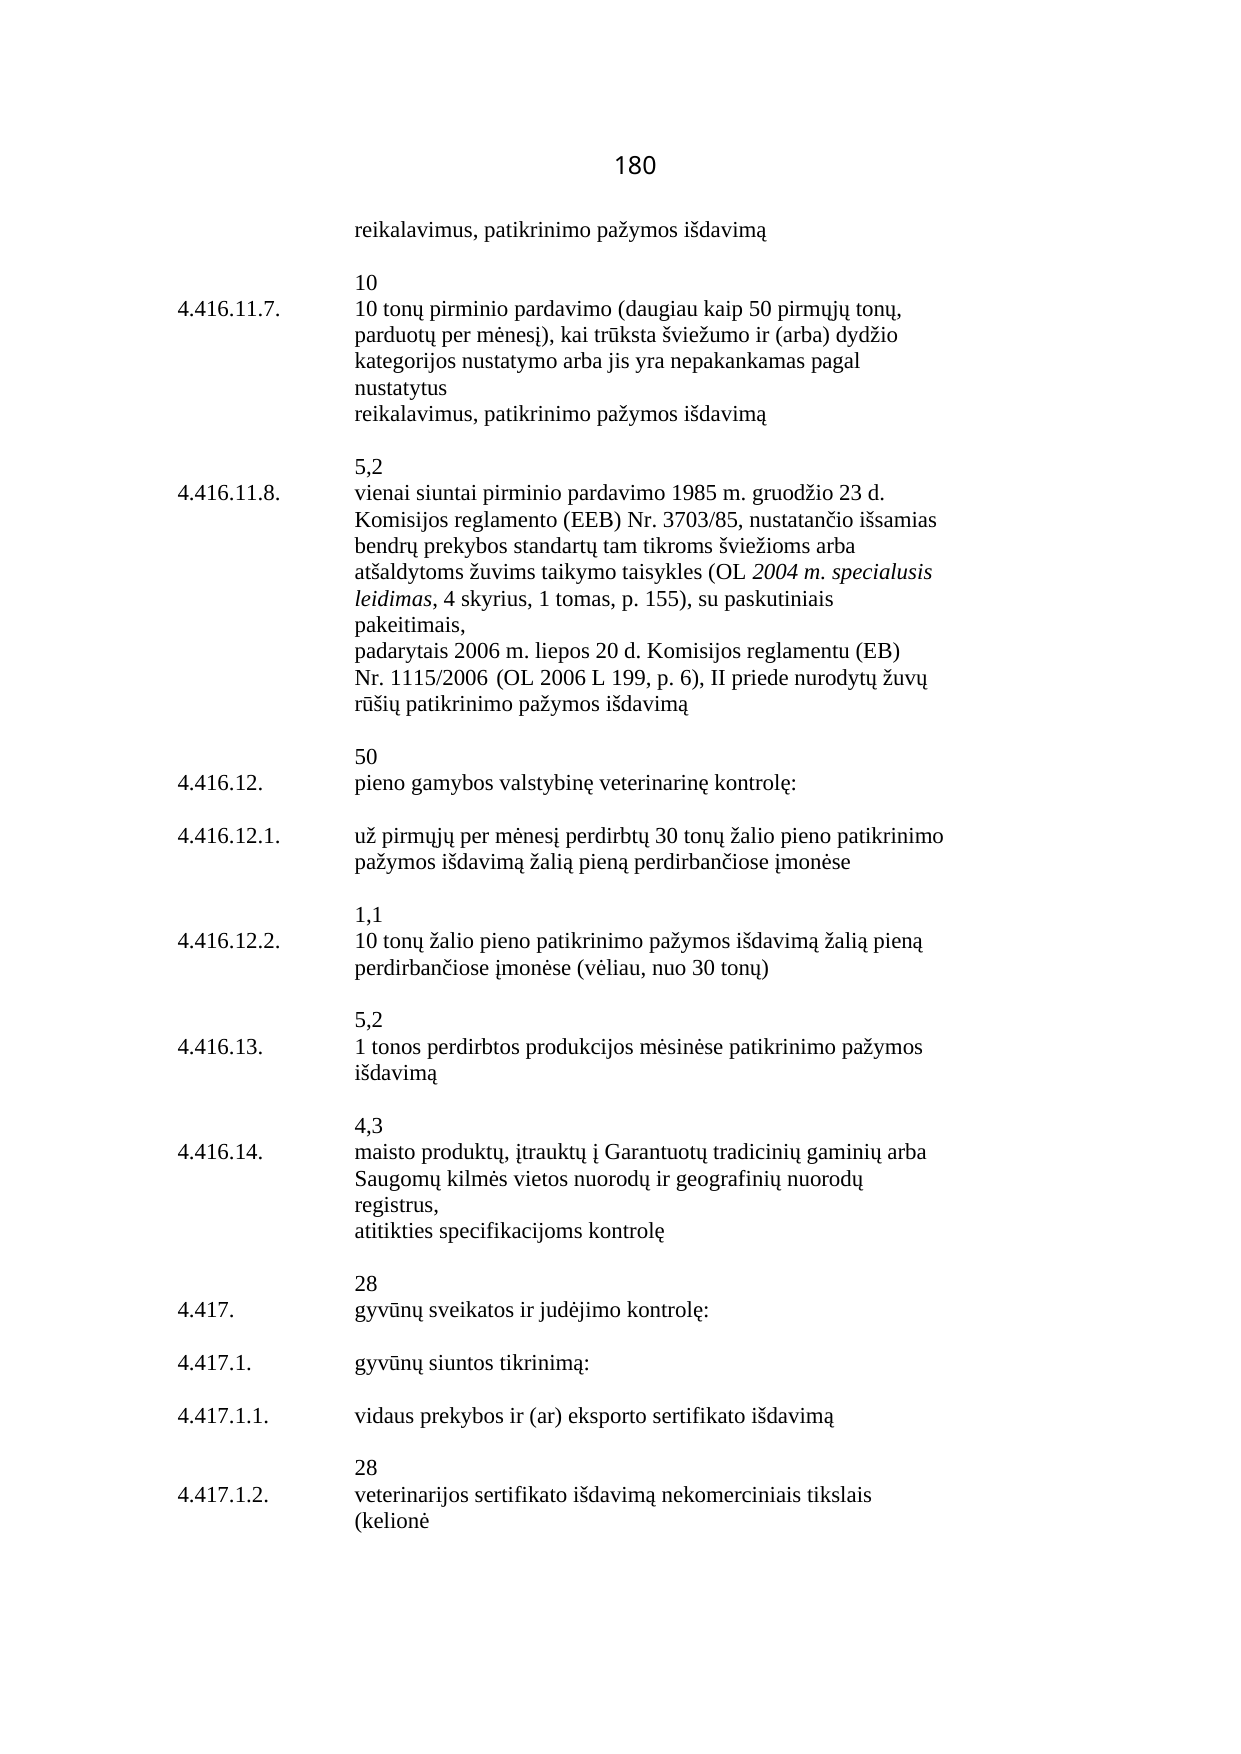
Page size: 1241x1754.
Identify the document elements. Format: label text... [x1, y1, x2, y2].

text parduotų per mėnesį), kai trūksta šviežumo ir (arba) dydžio [354, 321, 945, 348]
text bendrų prekybos standartų tam tikroms šviežioms arba [354, 532, 945, 558]
text Nr. 1115/2006 (OL 2006 L 199, p. 6), II priede nurodytų žuvų [354, 664, 945, 690]
text rūšių patikrinimo pažymos išdavimą 50 [354, 690, 945, 769]
text atšaldytoms žuvims taikymo taisykles (OL 2004 m. specialusis [354, 558, 945, 585]
text padarytais 2006 m. liepos 20 d. Komisijos reglamentu (EB) [354, 637, 945, 664]
text reikalavimus, patikrinimo pažymos išdavimą 10 [354, 216, 945, 295]
text 4.416.11.7. 10 tonų pirminio pardavimo (daugiau kaip 50 pirmųjų tonų, [177, 295, 945, 321]
text 4.416.12.2. 10 tonų žalio pieno patikrinimo pažymos išdavimą žalią pieną [177, 927, 945, 954]
text pažymos išdavimą žalią pieną perdirbančiose įmonėse 1,1 [354, 848, 945, 927]
text Saugomų kilmės vietos nuorodų ir geografinių nuorodų registrus, [354, 1164, 945, 1217]
text 4.416.12. pieno gamybos valstybinę veterinarinę kontrolę: [177, 769, 945, 822]
text 4.416.14. maisto produktų, įtrauktų į Garantuotų tradicinių gaminių arba [177, 1138, 945, 1164]
text išdavimą 4,3 [354, 1059, 945, 1138]
text 4.416.12.1. už pirmųjų per mėnesį perdirbtų 30 tonų žalio pieno patikrinimo [177, 822, 945, 848]
text kategorijos nustatymo arba jis yra nepakankamas pagal nustatytus [354, 348, 945, 400]
text 4.416.11.8. vienai siuntai pirminio pardavimo 1985 m. gruodžio 23 d. [177, 479, 945, 506]
text 4.417. gyvūnų sveikatos ir judėjimo kontrolę: [177, 1296, 945, 1349]
text 4.417.1. gyvūnų siuntos tikrinimą: [177, 1349, 945, 1402]
text 4.417.1.2. veterinarijos sertifikato išdavimą nekomerciniais tikslais (kelionė [177, 1481, 945, 1533]
text reikalavimus, patikrinimo pažymos išdavimą 5,2 [354, 400, 945, 479]
text atitikties specifikacijoms kontrolę 28 [354, 1217, 945, 1296]
text perdirbančiose įmonėse (vėliau, nuo 30 tonų) 5,2 [354, 954, 945, 1033]
text 4.417.1.1. vidaus prekybos ir (ar) eksporto sertifikato išdavimą 28 [177, 1402, 945, 1481]
text 4.416.13. 1 tonos perdirbtos produkcijos mėsinėse patikrinimo pažymos [177, 1033, 945, 1059]
text Komisijos reglamento (EEB) Nr. 3703/85, nustatančio išsamias [354, 506, 945, 532]
text leidimas, 4 skyrius, 1 tomas, p. 155), su paskutiniais pakeitimais, [354, 585, 945, 637]
